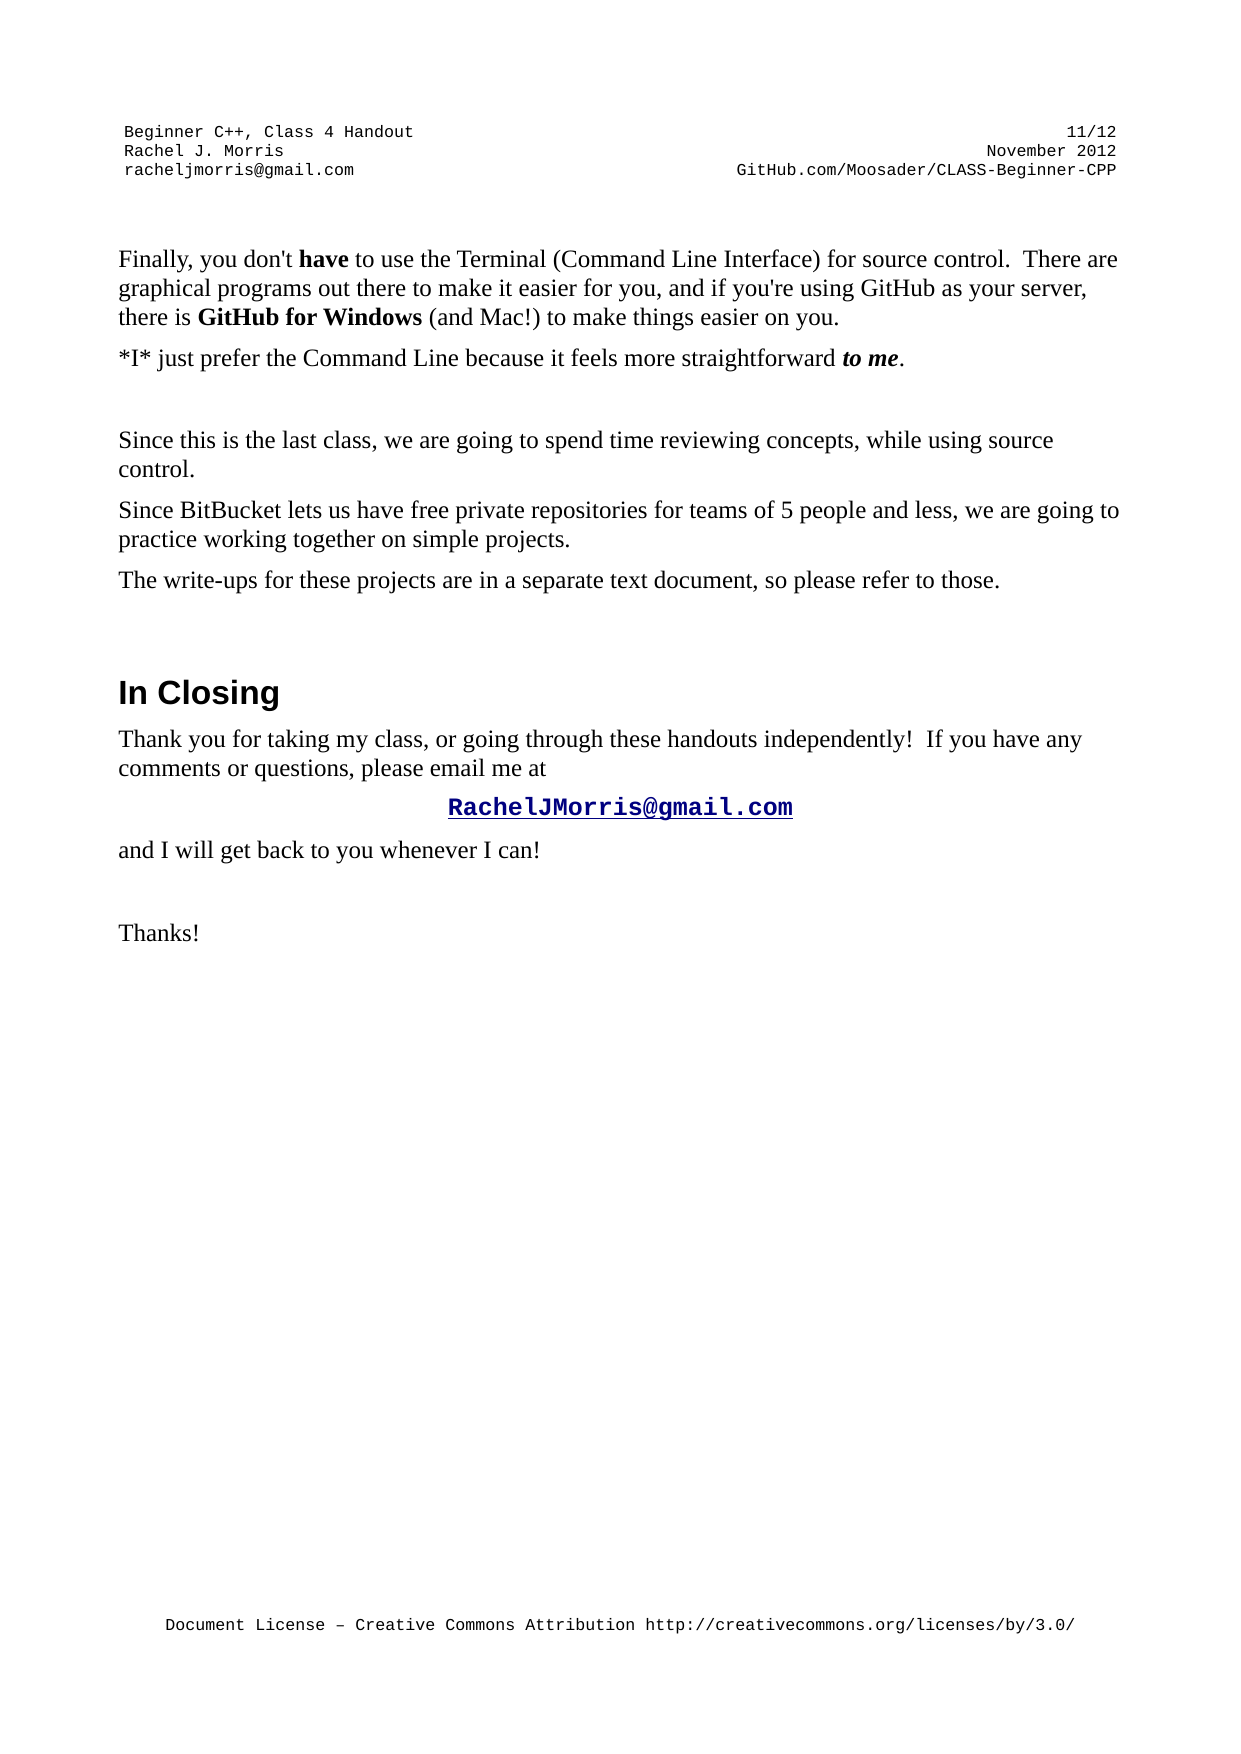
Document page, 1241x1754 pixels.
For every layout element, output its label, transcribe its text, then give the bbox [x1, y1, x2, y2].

subtitle In Closing [118, 673, 1122, 712]
text Since BitBucket lets us have free private repositories for teams of 5 people and less, we are going to practice working together on simple projects. [118, 496, 1122, 553]
text RachelJMorris@gmail.com [118, 794, 1122, 823]
text Thank you for taking my class, or going through these handouts independently! If you have any comments or questions, please email me at [118, 724, 1122, 782]
text The write-ups for these projects are in a separate text document, so please refer to those. [118, 566, 1122, 594]
text Finally, you don't have to use the Terminal (Command Line Interface) for source control. There are graphical programs out there to make it easier for you, and if you're using GitHub as your server, there is GitHub for Windows (and Mac!) to make things easier on you. [118, 244, 1122, 331]
text Since this is the last class, we are going to spend time reviewing concepts, while using source control. [118, 426, 1122, 483]
text *I* just prefer the Command Line because it feels more straightforward to me. [118, 343, 1122, 372]
text Thanks! [118, 918, 1122, 946]
text and I will get back to you whenever I can! [118, 835, 1122, 864]
